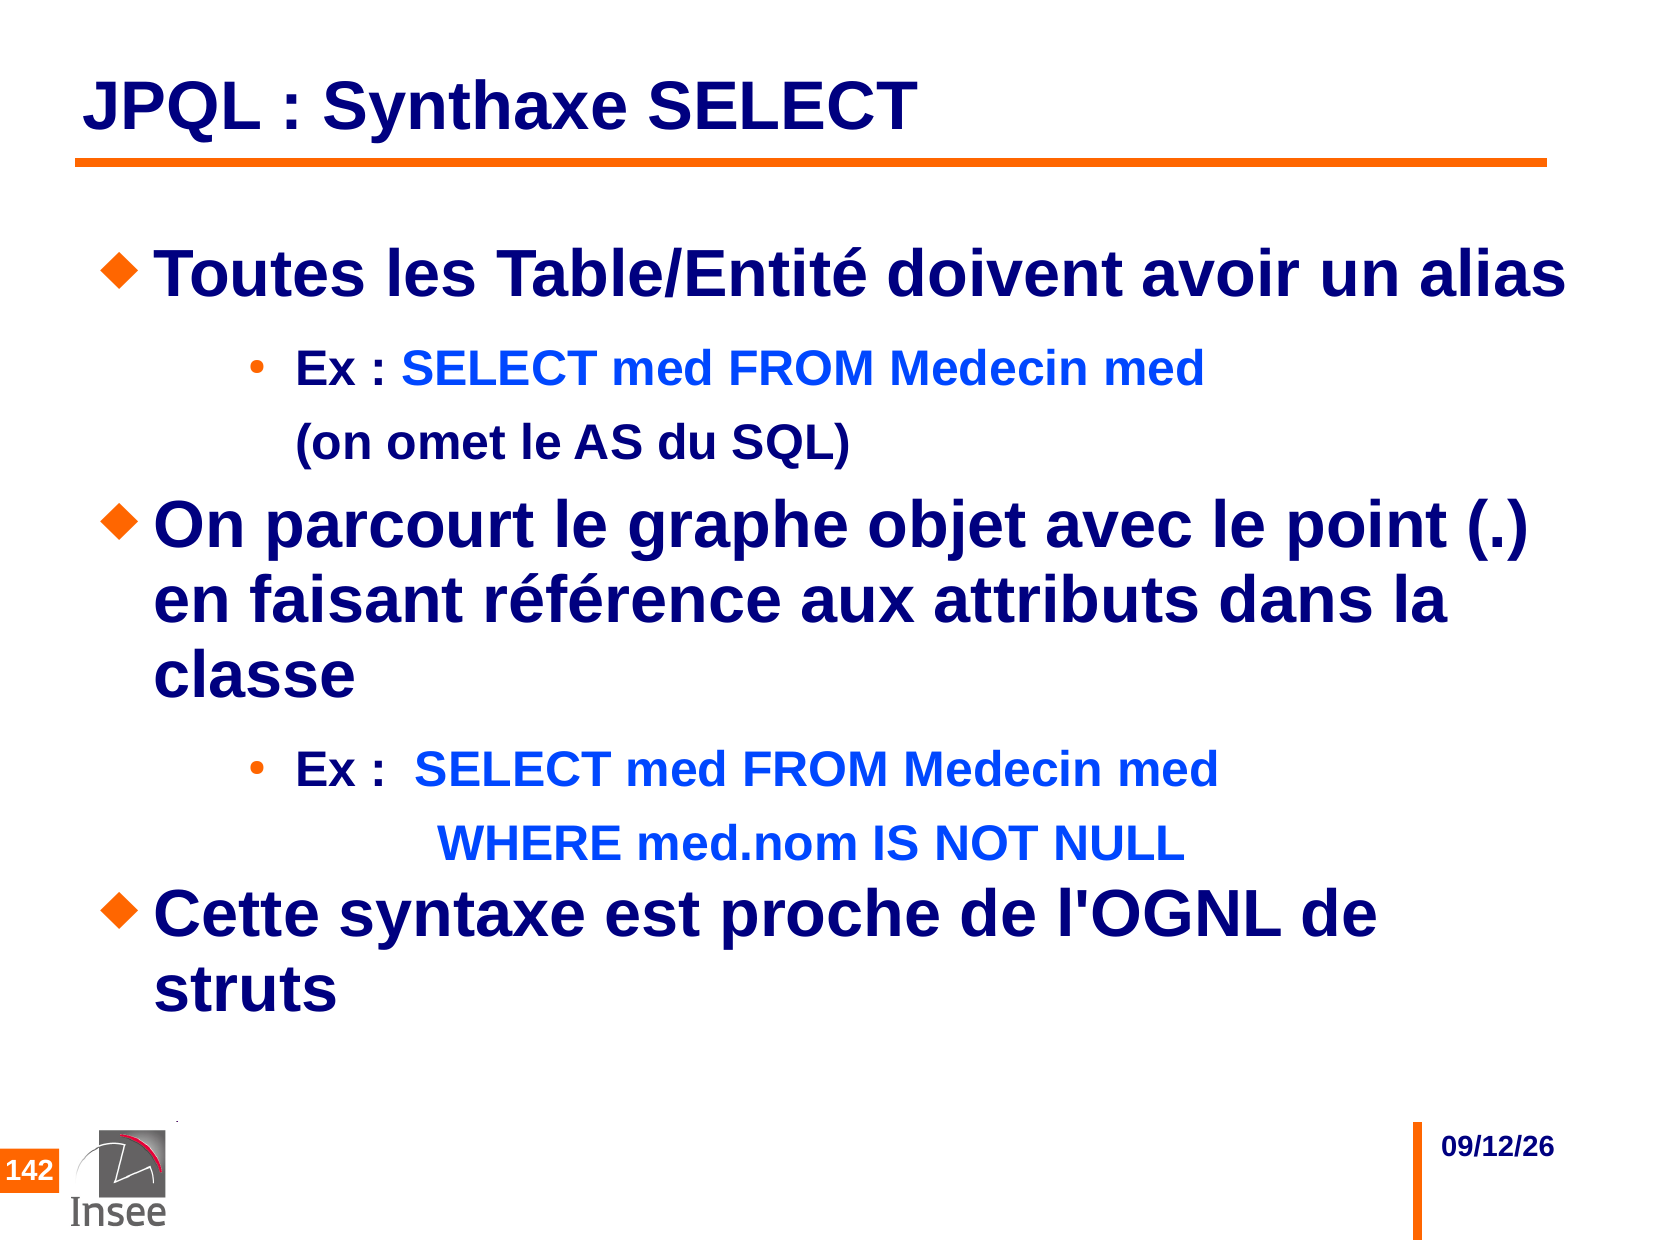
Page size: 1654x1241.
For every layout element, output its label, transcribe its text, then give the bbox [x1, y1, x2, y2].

picture [62, 1121, 178, 1241]
title JPQL : Synthaxe SELECT [82, 49, 1619, 163]
list Toutes les Table/Entité doivent avoir un alias Ex : SELECT med FROM Medecin med (on omet le AS du SQL) On parcourt le graphe objet avec le point (.) en faisant référence aux attributs dans la classe Ex : SELECT med FROM Medecin med WHERE med.nom IS NOT NULL Cette syntaxe est proche de l'OGNL de struts [82, 236, 1571, 1063]
